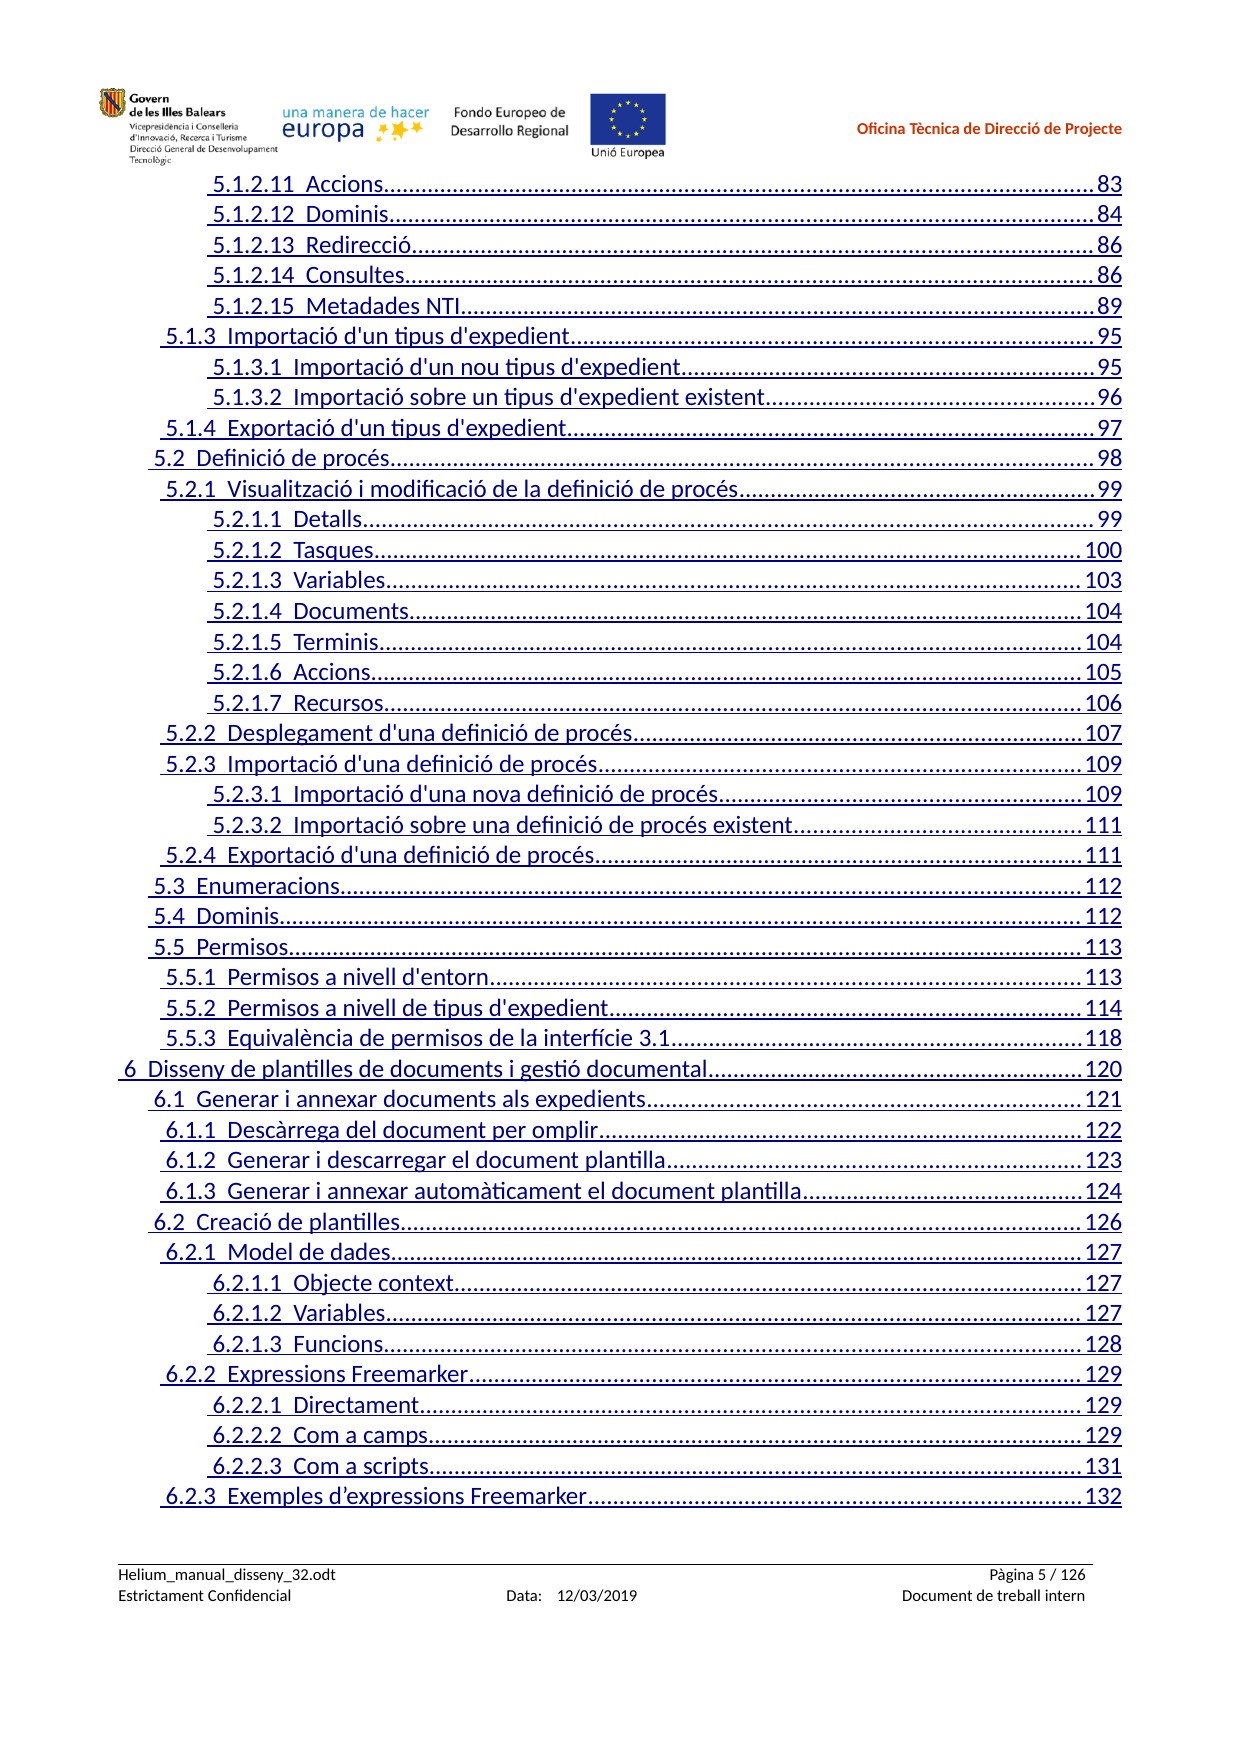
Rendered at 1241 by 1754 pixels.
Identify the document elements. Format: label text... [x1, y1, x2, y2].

text 6.1 Generar i annexar documents als expedients 121 [148, 1083, 1122, 1110]
text 5.3 Enumeracions 112 [148, 870, 1122, 896]
text 5.2.1.5 Terminis 104 [207, 626, 1122, 652]
text 5.2.1.2 Tasques 100 [207, 534, 1122, 560]
text 5.1.2.12 Dominis 84 [207, 198, 1122, 224]
text 5.2.1.6 Accions 105 [207, 656, 1122, 682]
text 6.2.1.3 Funcions 128 [207, 1328, 1122, 1354]
text 6.2.2.2 Com a camps 129 [207, 1419, 1122, 1445]
text 5.1.2.11 Accions 83 [207, 168, 1122, 194]
text 6.1.1 Descàrrega del document per omplir 122 [160, 1114, 1122, 1140]
text 5.2.3 Importació d'una definició de procés 109 [160, 748, 1122, 774]
text 5.1.3.2 Importació sobre un tipus d'expedient existent 96 [207, 382, 1122, 408]
text 6.2.2 Expressions Freemarker 129 [160, 1358, 1122, 1384]
text 5.1.2.14 Consultes 86 [207, 259, 1122, 285]
text 5.1.4 Exportació d'un tipus d'expedient 97 [160, 412, 1122, 438]
text 5.2.4 Exportació d'una definició de procés 111 [160, 839, 1122, 865]
text 5.5.3 Equivalència de permisos de la interfície 3.1 118 [160, 1022, 1122, 1049]
text 6.2.1.1 Objecte context 127 [207, 1267, 1122, 1293]
text 5.2.1.1 Detalls 99 [207, 504, 1122, 530]
text 6.2.3 Exemples d’expressions Freemarker 132 [160, 1480, 1122, 1506]
text 5.1.2.13 Redirecció 86 [207, 229, 1122, 255]
text 6.2.2.1 Directament 129 [207, 1389, 1122, 1415]
text 5.4 Dominis 112 [148, 900, 1122, 926]
text 5.2.2 Desplegament d'una definició de procés 107 [160, 717, 1122, 743]
text 5.2.1 Visualització i modificació de la definició de procés 99 [160, 473, 1122, 499]
text 5.5 Permisos 113 [148, 931, 1122, 957]
text 6.2 Creació de plantilles 126 [148, 1206, 1122, 1232]
text 6.2.1.2 Variables 127 [207, 1297, 1122, 1323]
text 5.1.3.1 Importació d'un nou tipus d'expedient 95 [207, 351, 1122, 377]
text 5.1.2.15 Metadades NTI 89 [207, 290, 1122, 316]
text 6.2.2.3 Com a scripts 131 [207, 1450, 1122, 1476]
text 5.2.3.2 Importació sobre una definició de procés existent 111 [207, 809, 1122, 835]
text 5.5.1 Permisos a nivell d'entorn 113 [160, 961, 1122, 988]
text 5.5.2 Permisos a nivell de tipus d'expedient 114 [160, 992, 1122, 1018]
text 5.1.3 Importació d'un tipus d'expedient 95 [160, 321, 1122, 346]
text 6.2.1 Model de dades 127 [160, 1236, 1122, 1262]
text 5.2.3.1 Importació d'una nova definició de procés 109 [207, 778, 1122, 804]
text 5.2.1.7 Recursos 106 [207, 687, 1122, 713]
picture [99, 87, 668, 166]
text 5.2.1.3 Variables 103 [207, 565, 1122, 591]
text 6.1.3 Generar i annexar automàticament el document plantilla 124 [160, 1175, 1122, 1201]
text 5.2.1.4 Documents 104 [207, 595, 1122, 621]
text 6 Disseny de plantilles de documents i gestió documental 120 [118, 1053, 1122, 1079]
text 5.2 Definició de procés 98 [148, 443, 1122, 469]
text 6.1.2 Generar i descarregar el document plantilla 123 [160, 1144, 1122, 1171]
